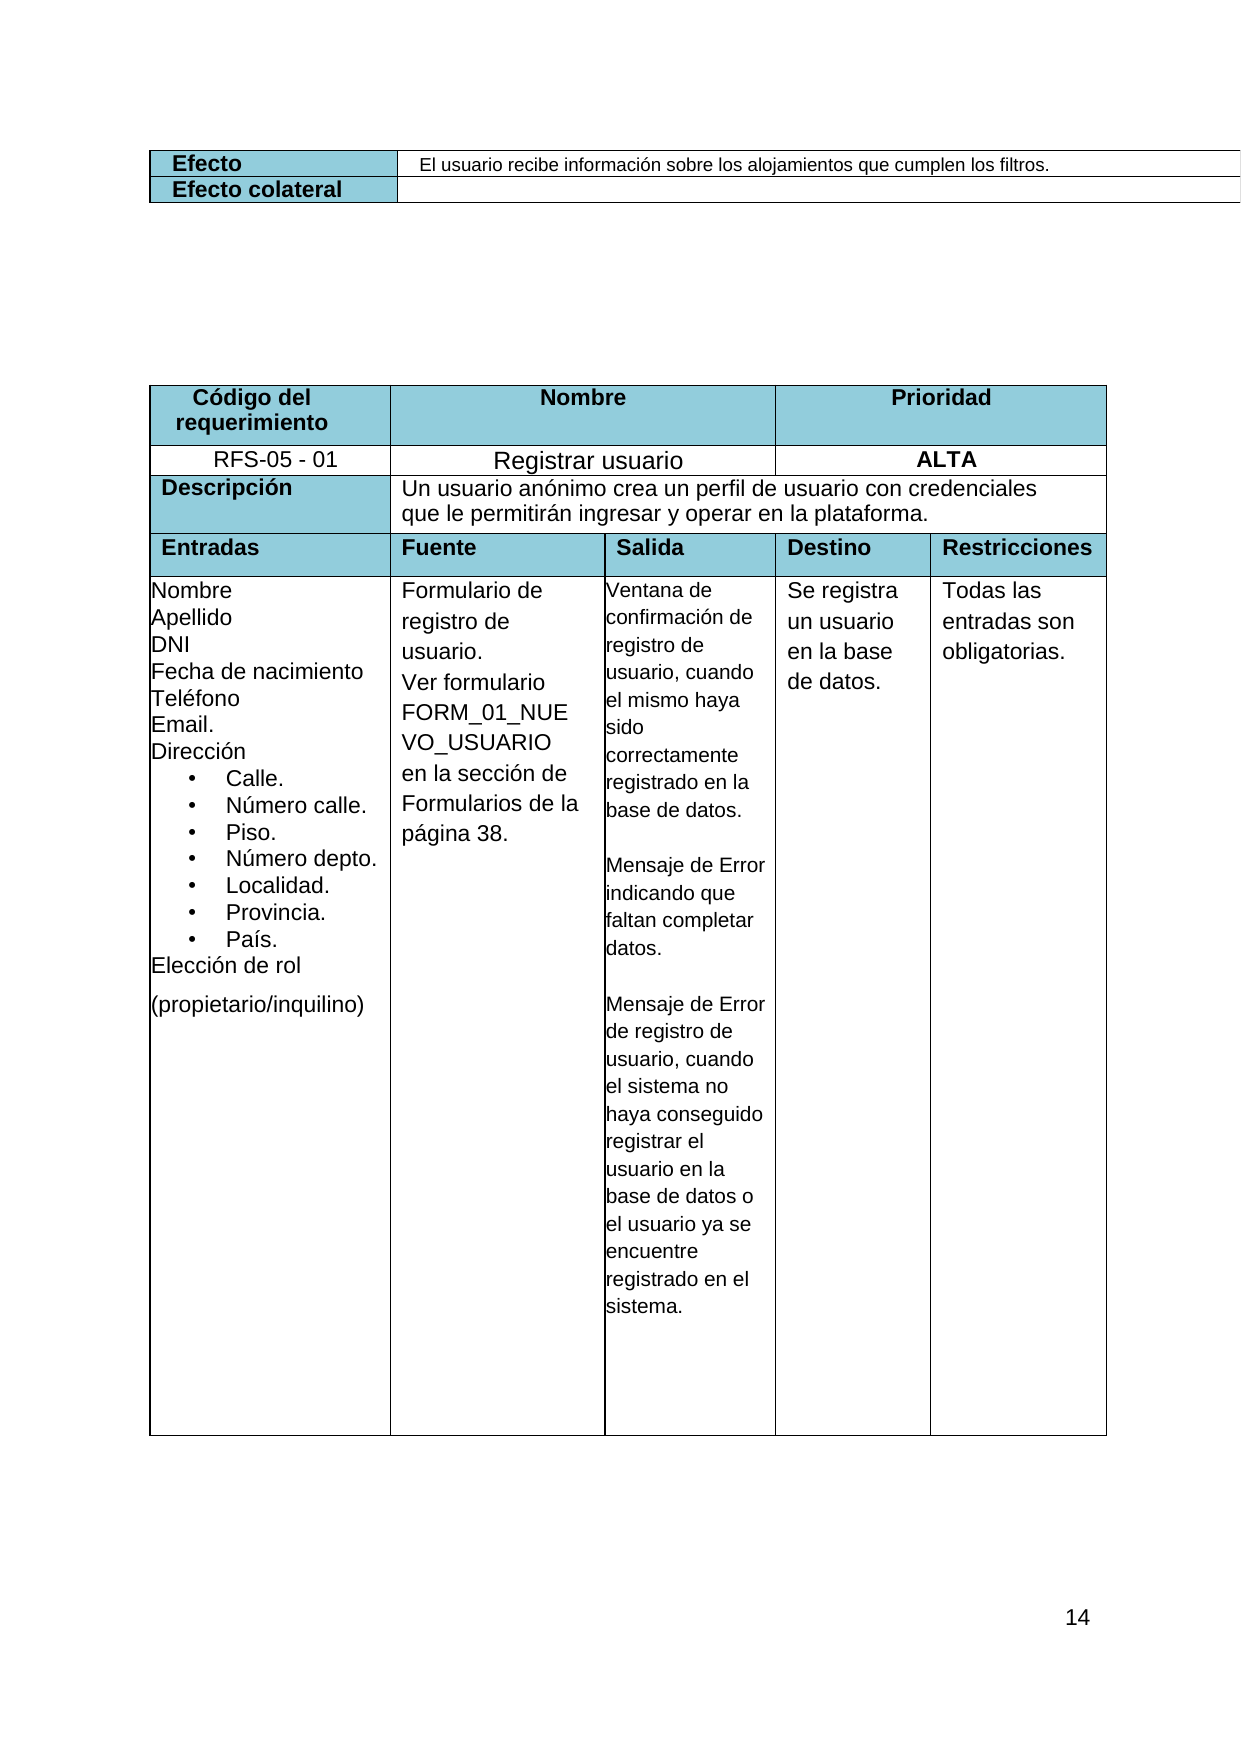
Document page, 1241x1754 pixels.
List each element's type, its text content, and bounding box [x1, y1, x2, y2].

table_cell Nombre Apellido DNI Fecha de nacimiento Teléfono Email. Dirección Calle. Número calle. Piso. Número depto. Localidad. Provincia. País. Elección de rol (propietario/inquilino) [151, 577, 390, 1435]
table_cell Registrar usuario [391, 446, 775, 475]
table_cell Entradas [151, 534, 390, 576]
table_cell Formulario de registro de usuario. Ver formulario FORM_01_NUEVO_USUARIO en la sección de Formularios de la página 38. [391, 577, 604, 1435]
table_cell Destino [776, 534, 930, 576]
table_cell El usuario recibe información sobre los alojamientos que cumplen los filtros. [398, 151, 1240, 176]
table_cell Efecto colateral [151, 177, 397, 202]
table_cell Restricciones [931, 534, 1106, 576]
table_cell ALTA [776, 446, 1106, 475]
table_header Código del requerimiento [151, 386, 390, 445]
table_cell Ventana de confirmación de registro de usuario, cuando el mismo haya sido correctamente registrado en la base de datos. Mensaje de Error indicando que faltan completar datos. Mensaje de Error de registro de usuario, cuando el sistema no haya conseguido registrar el usuario en la base de datos o el usuario ya se encuentre registrado en el sistema. [606, 577, 775, 1435]
table_cell [398, 177, 1240, 202]
table_header Prioridad [776, 386, 1106, 445]
table_cell Un usuario anónimo crea un perfil de usuario con credenciales que le permitirán ingresar y operar en la plataforma. [391, 476, 1106, 533]
table_header Nombre [391, 386, 775, 445]
table_cell Se registra un usuario en la base de datos. [776, 577, 930, 1435]
table_cell Descripción [151, 476, 390, 533]
table_cell Fuente [391, 534, 604, 576]
table_cell Salida [606, 534, 775, 576]
table_cell Todas las entradas son obligatorias. [931, 577, 1106, 1435]
table_cell Efecto [151, 151, 397, 176]
table_cell RFS-05 - 01 [151, 446, 390, 475]
